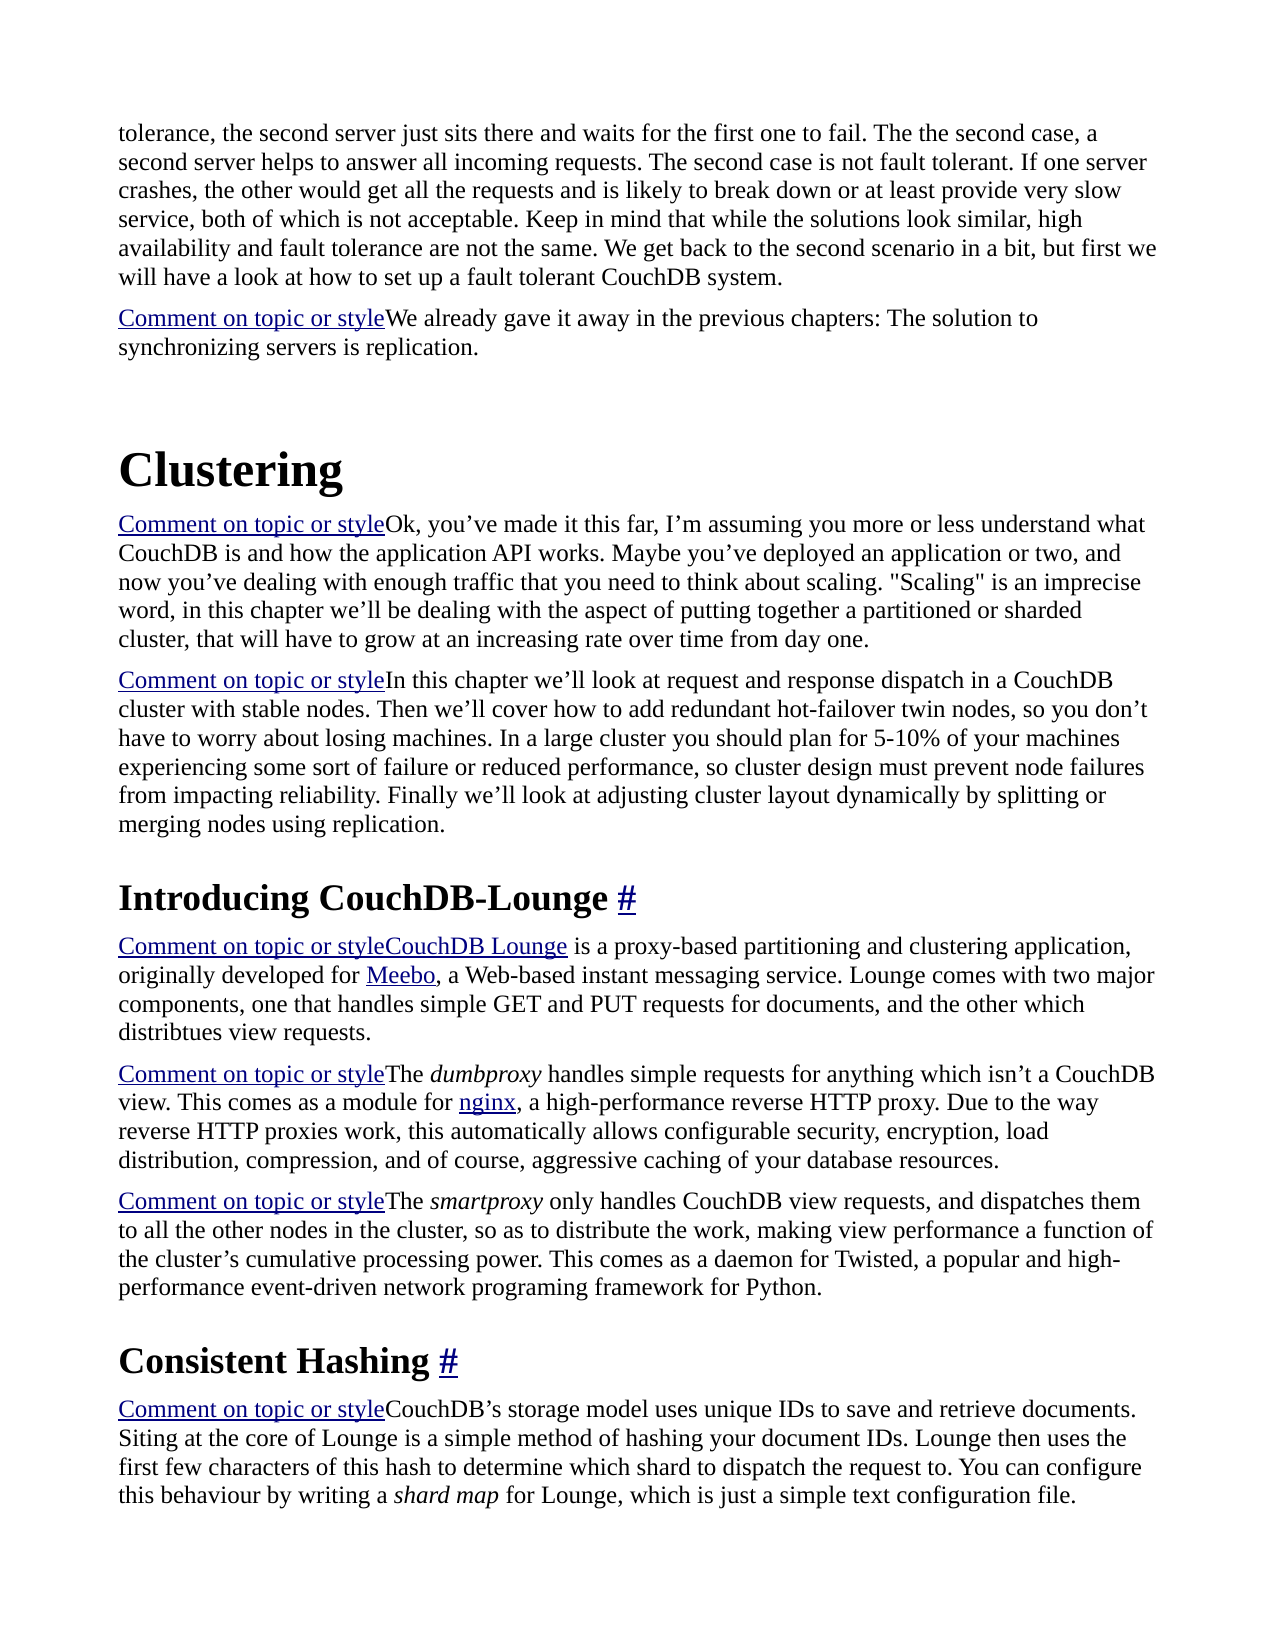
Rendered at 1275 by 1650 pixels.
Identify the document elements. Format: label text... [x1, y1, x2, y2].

text Comment on topic or styleWe already gave it away in the previous chapters: The solution to synchronizing servers is replication. [118, 303, 1157, 361]
subtitle Consistent Hashing # [118, 1339, 1157, 1382]
subtitle Introducing CouchDB-Lounge # [118, 876, 1157, 919]
text tolerance, the second server just sits there and waits for the first one to fail. The the second case, a second server helps to answer all incoming requests. The second case is not fault tolerant. If one server crashes, the other would get all the requests and is likely to break down or at least provide very slow service, both of which is not acceptable. Keep in mind that while the solutions look similar, high availability and fault tolerance are not the same. We get back to the second scenario in a bit, but first we will have a look at how to set up a fault tolerant CouchDB system. [118, 118, 1157, 291]
text Comment on topic or styleCouchDB’s storage model uses unique IDs to save and retrieve documents. Siting at the core of Lounge is a simple method of hashing your document IDs. Lounge then uses the first few characters of this hash to determine which shard to dispatch the request to. You can configure this behaviour by writing a shard map for Lounge, which is just a simple text configuration file. [118, 1394, 1157, 1509]
text Comment on topic or styleThe dumbproxy handles simple requests for anything which isn’t a CouchDB view. This comes as a module for nginx, a high-performance reverse HTTP proxy. Due to the way reverse HTTP proxies work, this automatically allows configurable security, encryption, load distribution, compression, and of course, aggressive caching of your database resources. [118, 1059, 1157, 1174]
text Comment on topic or styleOk, you’ve made it this far, I’m assuming you more or less understand what CouchDB is and how the application API works. Maybe you’ve deployed an application or two, and now you’ve dealing with enough traffic that you need to think about scaling. "Scaling" is an imprecise word, in this chapter we’ll be dealing with the aspect of putting together a partitioned or sharded cluster, that will have to grow at an increasing rate over time from day one. [118, 509, 1157, 653]
text Comment on topic or styleCouchDB Lounge is a proxy-based partitioning and clustering application, originally developed for Meebo, a Web-based instant messaging service. Lounge comes with two major components, one that handles simple GET and PUT requests for documents, and the other which distribtues view requests. [118, 931, 1157, 1046]
subtitle Clustering [118, 439, 1157, 497]
text Comment on topic or styleIn this chapter we’ll look at request and response dispatch in a CouchDB cluster with stable nodes. Then we’ll cover how to add redundant hot-failover twin nodes, so you don’t have to worry about losing machines. In a large cluster you should plan for 5-10% of your machines experiencing some sort of failure or reduced performance, so cluster design must prevent node failures from impacting reliability. Finally we’ll look at adjusting cluster layout dynamically by splitting or merging nodes using replication. [118, 666, 1157, 838]
text Comment on topic or styleThe smartproxy only handles CouchDB view requests, and dispatches them to all the other nodes in the cluster, so as to distribute the work, making view performance a function of the cluster’s cumulative processing power. This comes as a daemon for Twisted, a popular and high-performance event-driven network programing framework for Python. [118, 1186, 1157, 1301]
